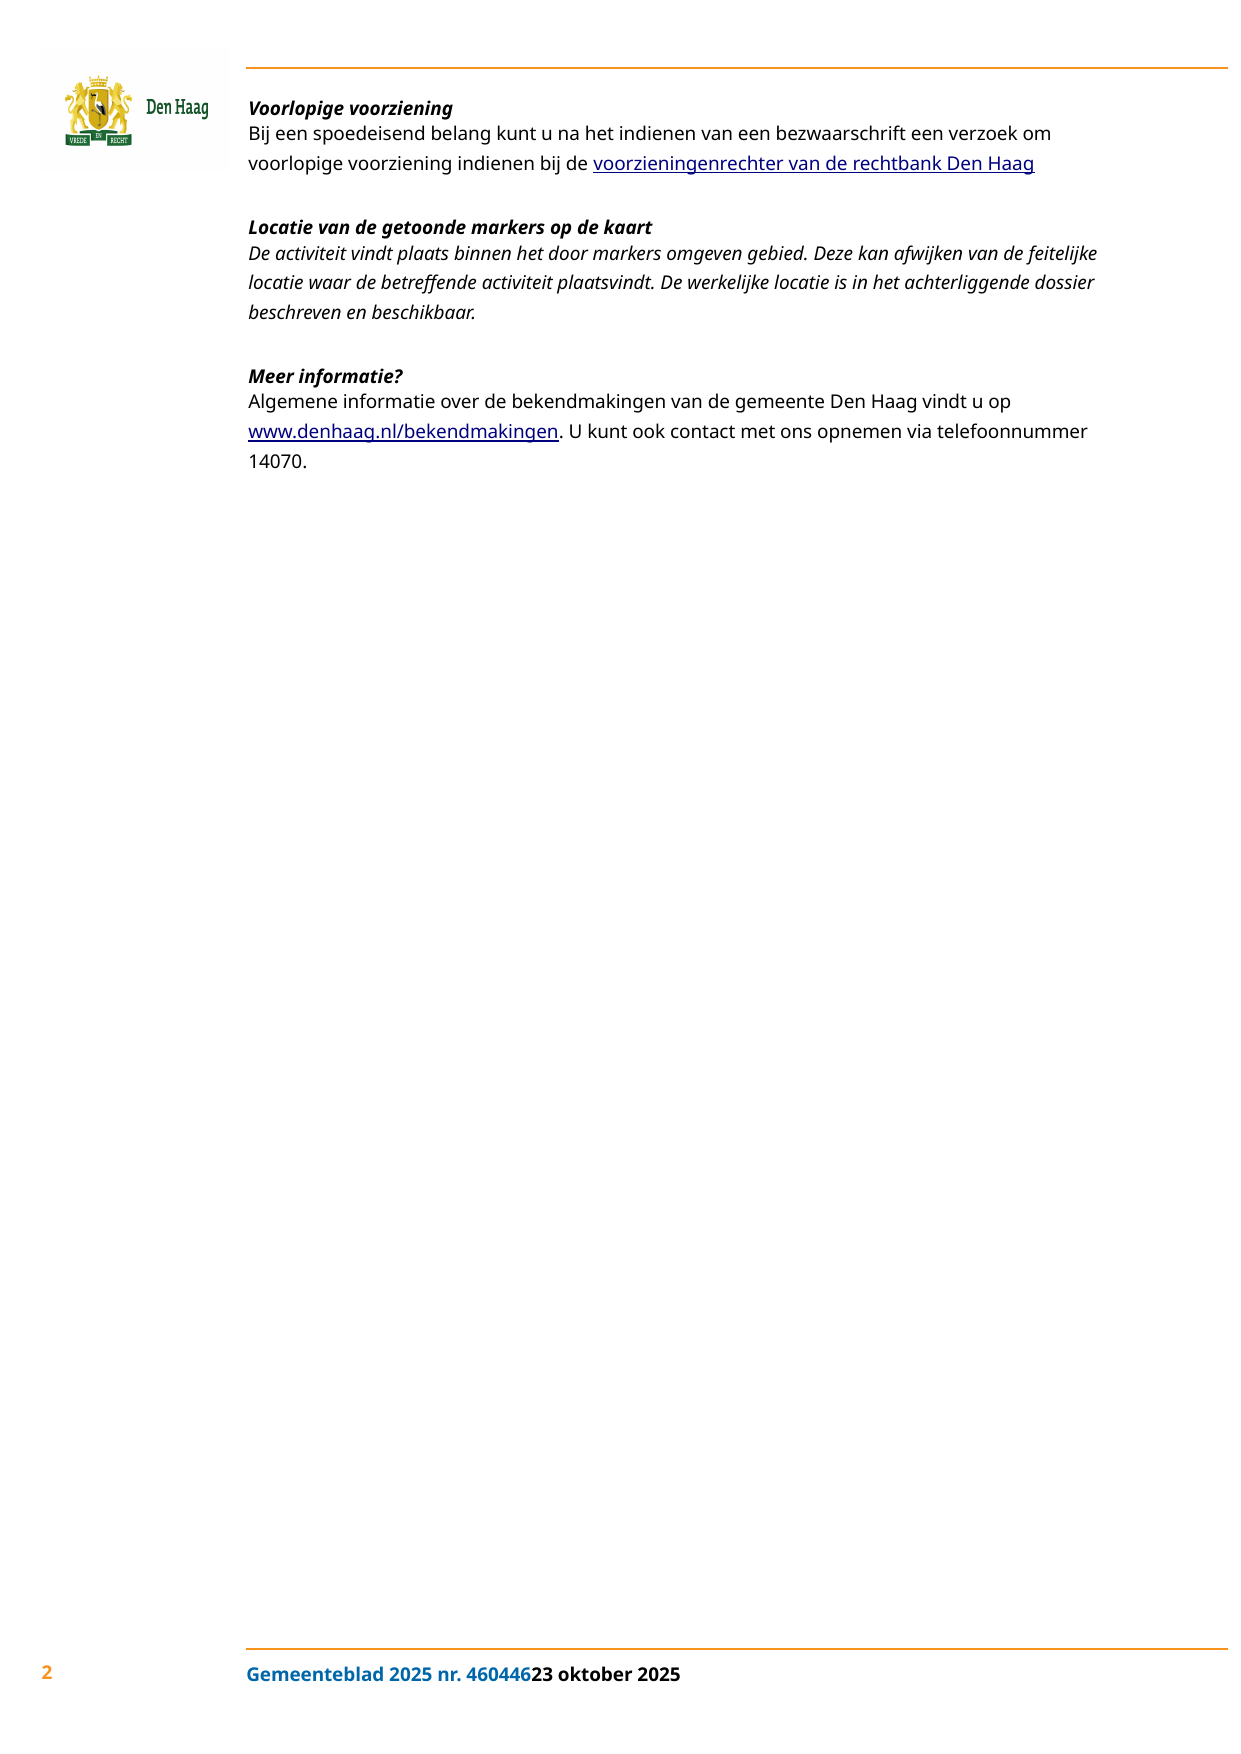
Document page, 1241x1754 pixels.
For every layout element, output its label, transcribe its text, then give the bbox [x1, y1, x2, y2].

text Voorlopige voorziening [248, 95, 1152, 121]
text Meer informatie? [248, 363, 1152, 389]
text Locatie van de getoonde markers op de kaart [248, 214, 1152, 240]
text De activiteit vindt plaats binnen het door markers omgeven gebied. Deze kan afwijken van de feitelijke locatie waar de betreffende activiteit plaatsvindt. De werkelijke locatie is in het achterliggende dossier beschreven en beschikbaar. [248, 240, 1152, 325]
text Algemene informatie over de bekendmakingen van de gemeente Den Haag vindt u op www.denhaag.nl/bekendmakingen. U kunt ook contact met ons opnemen via telefoonnummer 14070. [248, 389, 1152, 473]
text Bij een spoedeisend belang kunt u na het indienen van een bezwaarschrift een verzoek om voorlopige voorziening indienen bij de voorzieningenrechter van de rechtbank Den Haag [248, 121, 1152, 176]
picture [41, 47, 231, 172]
